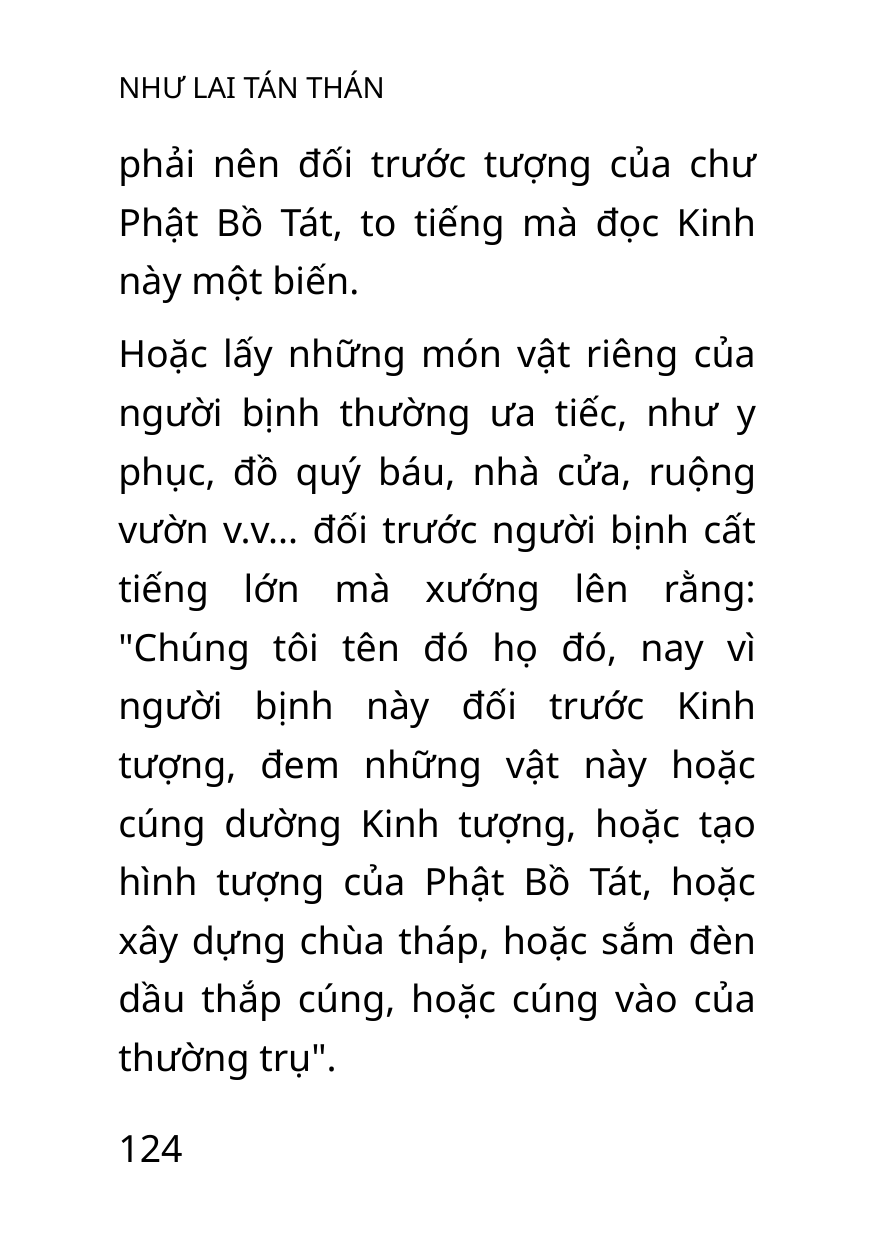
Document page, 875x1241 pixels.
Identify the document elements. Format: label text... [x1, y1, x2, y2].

text Hoặc lấy những món vật riêng của người bịnh thường ưa tiếc, như y phục, đồ quý báu, nhà cửa, ruộng vườn v.v... đối trước người bịnh cất tiếng lớn mà xướng lên rằng: "Chúng tôi tên đó họ đó, nay vì người bịnh này đối trước Kinh tượng, đem những vật này hoặc cúng dường Kinh tượng, hoặc tạo hình tượng của Phật Bồ Tát, hoặc xây dựng chùa tháp, hoặc sắm đèn dầu thắp cúng, hoặc cúng vào của thường trụ". [118, 328, 756, 1082]
text phải nên đối trước tượng của chư Phật Bồ Tát, to tiếng mà đọc Kinh này một biến. [118, 137, 756, 306]
